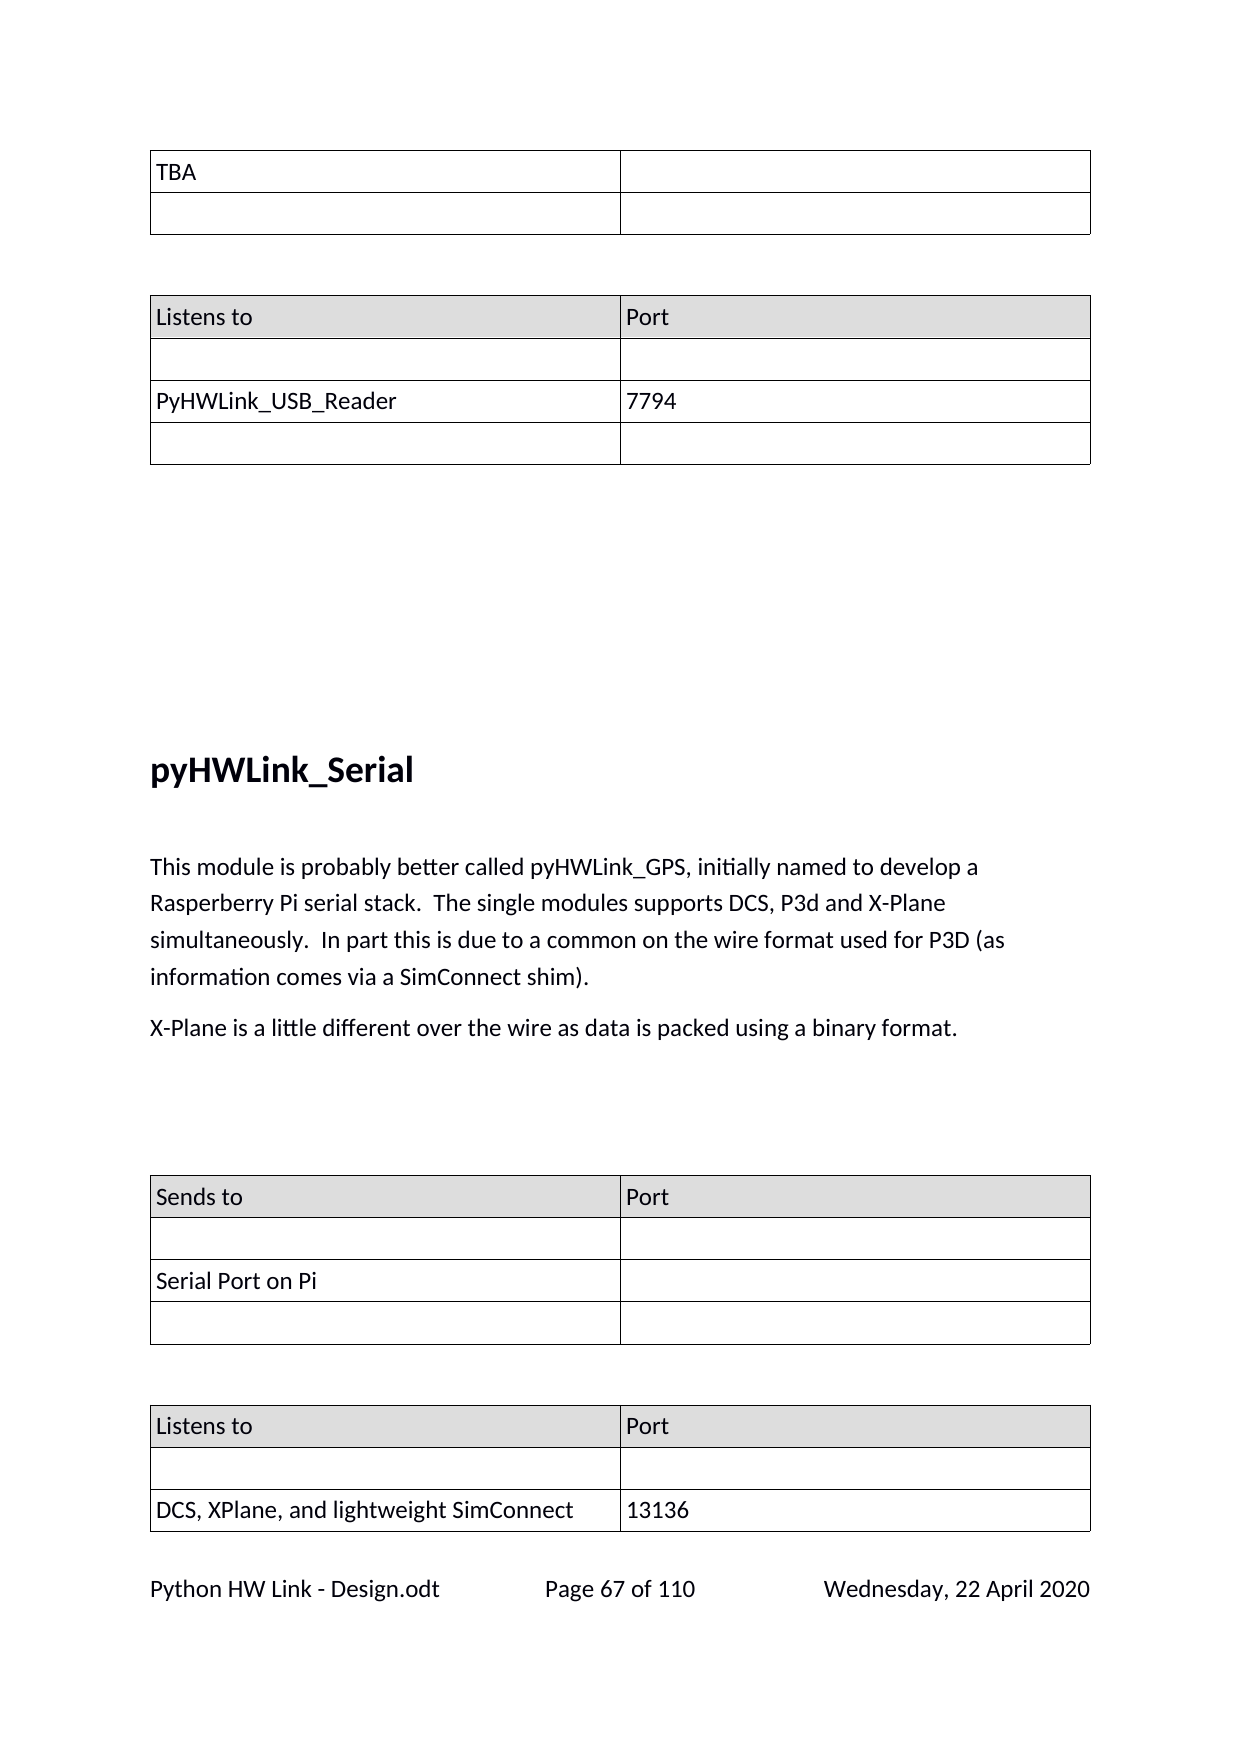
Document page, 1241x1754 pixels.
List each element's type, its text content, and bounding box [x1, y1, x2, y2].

table_cell 7794 [621, 381, 1090, 422]
table_cell [621, 423, 1090, 464]
subtitle pyHWLink_Serial [150, 746, 1090, 791]
table_cell [621, 193, 1090, 234]
table_cell [151, 193, 620, 234]
table_cell [151, 423, 620, 464]
table_header Port [621, 296, 1090, 337]
table_cell [621, 1260, 1090, 1301]
table_cell TBA [151, 151, 620, 192]
table_header Listens to [151, 296, 620, 337]
table_header Port [621, 1406, 1090, 1447]
table_header Port [621, 1176, 1090, 1217]
table_cell [151, 1448, 620, 1489]
table_cell [621, 1448, 1090, 1489]
table_cell [621, 339, 1090, 379]
text X-Plane is a little different over the wire as data is packed using a binary format. [150, 1012, 1090, 1042]
table_cell [621, 151, 1090, 192]
table_cell DCS, XPlane, and lightweight SimConnect [151, 1490, 620, 1531]
table_header Sends to [151, 1176, 620, 1217]
table_cell [151, 1302, 620, 1343]
table_cell 13136 [621, 1490, 1090, 1531]
text This module is probably better called pyHWLink_GPS, initially named to develop a Rasperberry Pi serial stack. The single modules supports DCS, P3d and X-Plane simultaneously. In part this is due to a common on the wire format used for P3D (as information comes via a SimConnect shim). [150, 851, 1090, 991]
table_cell [621, 1218, 1090, 1259]
table_cell Serial Port on Pi [151, 1260, 620, 1301]
table_cell [151, 339, 620, 379]
table_cell [151, 1218, 620, 1259]
table_cell PyHWLink_USB_Reader [151, 381, 620, 422]
table_cell [621, 1302, 1090, 1343]
table_header Listens to [151, 1406, 620, 1447]
